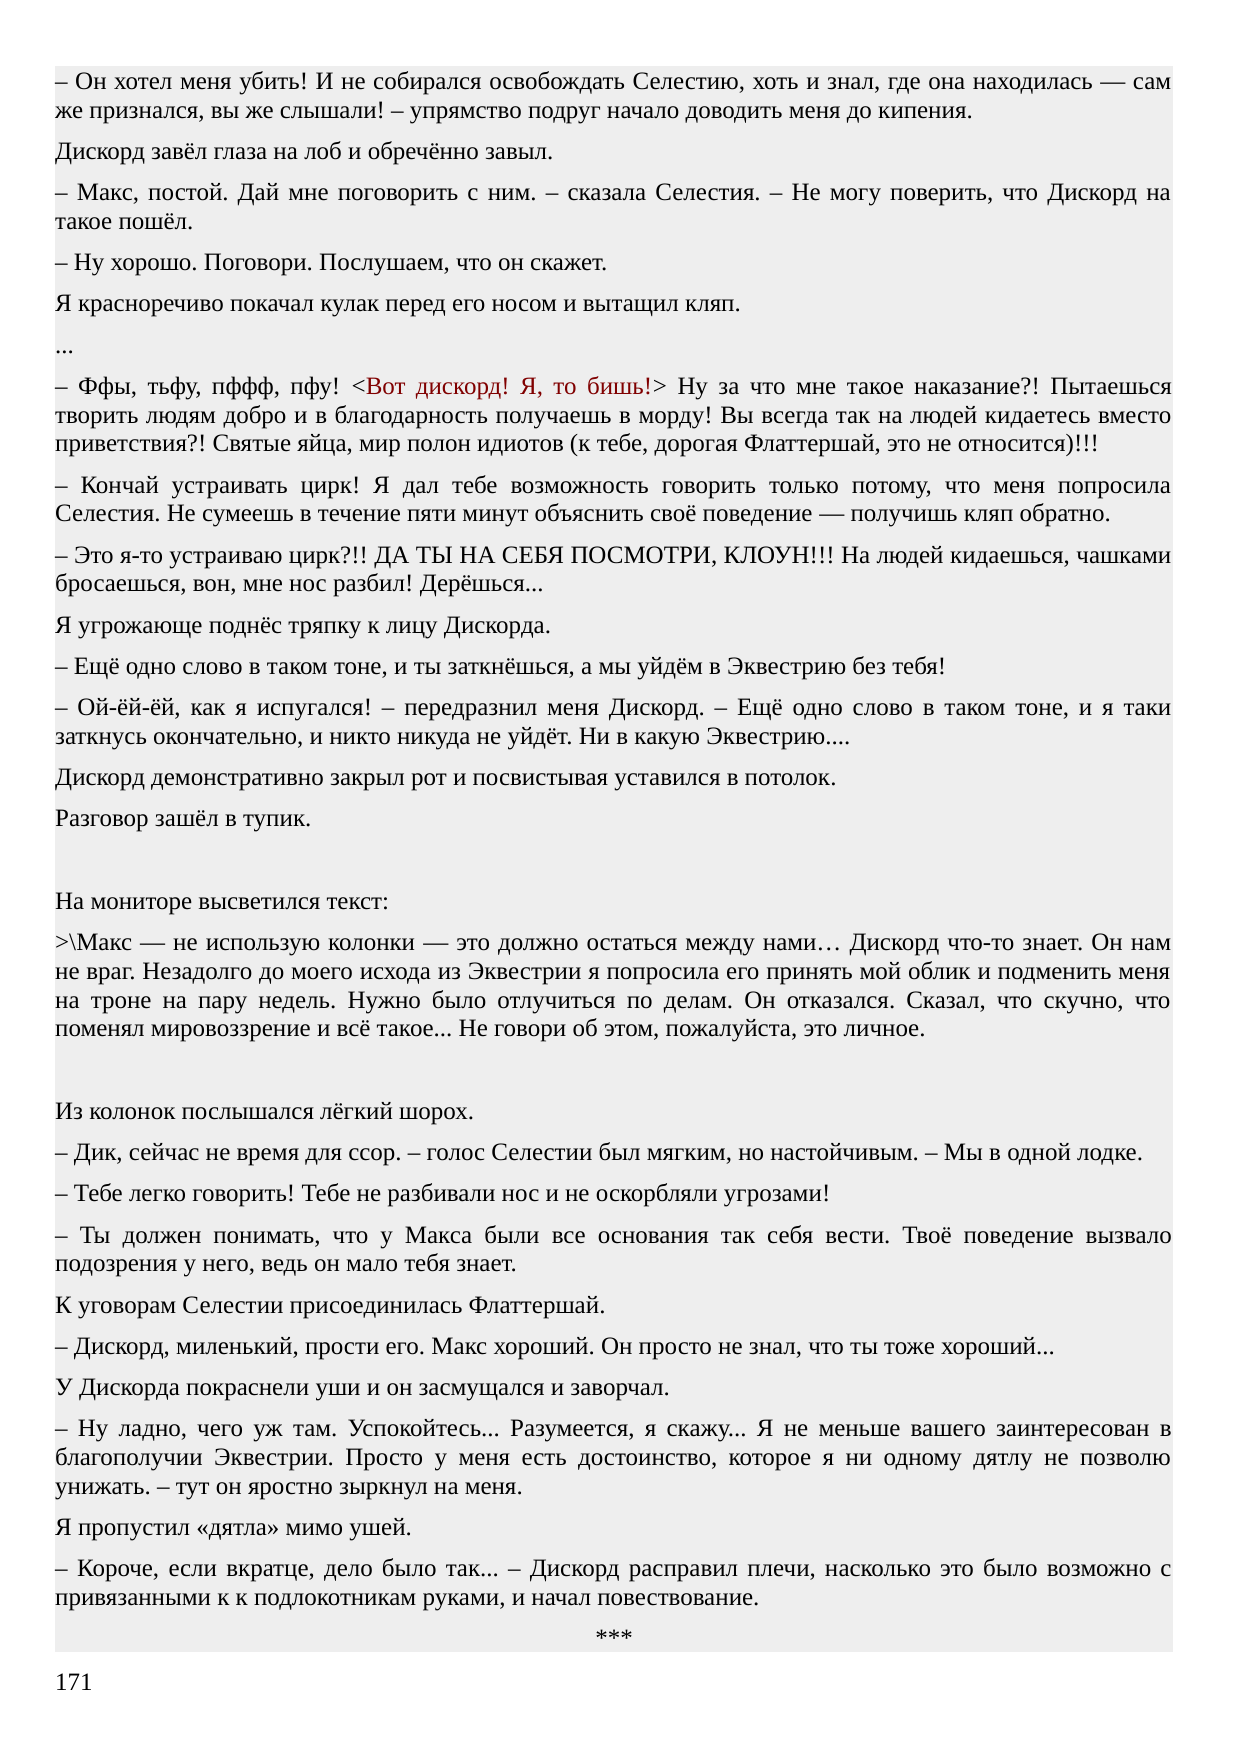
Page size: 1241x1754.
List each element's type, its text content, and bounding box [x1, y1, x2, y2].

text – Ну хорошо. Поговори. Послушаем, что он скажет. [55, 247, 1173, 276]
text – Ой-ёй-ёй, как я испугался! – передразнил меня Дискорд. – Ещё одно слово в таком тоне, и я таки заткнусь окончательно, и никто никуда не уйдёт. Ни в какую Эквестрию.... [55, 692, 1173, 750]
text – Тебе легко говорить! Тебе не разбивали нос и не оскорбляли угрозами! [55, 1178, 1173, 1207]
text К уговорам Селестии присоединилась Флаттершай. [55, 1290, 1173, 1318]
text У Дискорда покраснели уши и он засмущался и заворчал. [55, 1372, 1173, 1401]
text – Ещё одно слово в таком тоне, и ты заткнёшься, а мы уйдём в Эквестрию без тебя! [55, 651, 1173, 680]
text – Это я-то устраиваю цирк?!! ДА ТЫ НА СЕБЯ ПОСМОТРИ, КЛОУН!!! На людей кидаешься, чашками бросаешься, вон, мне нос разбил! Дерёшься... [55, 540, 1173, 597]
text – Ффы, тьфу, пффф, пфу! <Вот дискорд! Я, то бишь!> Ну за что мне такое наказание?! Пытаешься творить людям добро и в благодарность получаешь в морду! Вы всегда так на людей кидаетесь вместо приветствия?! Святые яйца, мир полон идиотов (к тебе, дорогая Флаттершай, это не относится)!!! [55, 371, 1173, 457]
text – Ты должен понимать, что у Макса были все основания так себя вести. Твоё поведение вызвало подозрения у него, ведь он мало тебя знает. [55, 1220, 1173, 1277]
text Дискорд завёл глаза на лоб и обречённо завыл. [55, 136, 1173, 165]
text – Дик, сейчас не время для ссор. – голос Селестии был мягким, но настойчивым. – Мы в одной лодке. [55, 1137, 1173, 1166]
text ... [55, 330, 1173, 358]
text Дискорд демонстративно закрыл рот и посвистывая уставился в потолок. [55, 762, 1173, 791]
text Я красноречиво покачал кулак перед его носом и вытащил кляп. [55, 288, 1173, 317]
text – Макс, постой. Дай мне поговорить с ним. – сказала Селестия. – Не могу поверить, что Дискорд на такое пошёл. [55, 177, 1173, 235]
text *** [55, 1623, 1173, 1652]
text – Он хотел меня убить! И не собирался освобождать Селестию, хоть и знал, где она находилась — сам же признался, вы же слышали! – упрямство подруг начало доводить меня до кипения. [55, 66, 1173, 123]
text Из колонок послышался лёгкий шорох. [55, 1096, 1173, 1125]
text – Короче, если вкратце, дело было так... – Дискорд расправил плечи, насколько это было возможно с привязанными к к подлокотникам руками, и начал повествование. [55, 1553, 1173, 1611]
text – Дискорд, миленький, прости его. Макс хороший. Он просто не знал, что ты тоже хороший... [55, 1331, 1173, 1360]
text – Кончай устраивать цирк! Я дал тебе возможность говорить только потому, что меня попросила Селестия. Не сумеешь в течение пяти минут объяснить своё поведение — получишь кляп обратно. [55, 470, 1173, 527]
text Я пропустил «дятла» мимо ушей. [55, 1512, 1173, 1541]
text Я угрожающе поднёс тряпку к лицу Дискорда. [55, 610, 1173, 638]
text Разговор зашёл в тупик. [55, 803, 1173, 832]
text – Ну ладно, чего уж там. Успокойтесь... Разумеется, я скажу... Я не меньше вашего заинтересован в благополучии Эквестрии. Просто у меня есть достоинство, которое я ни одному дятлу не позволю унижать. – тут он яростно зыркнул на меня. [55, 1413, 1173, 1500]
text >\Макс — не использую колонки — это должно остаться между нами… Дискорд что-то знает. Он нам не враг. Незадолго до моего исхода из Эквестрии я попросила его принять мой облик и подменить меня на троне на пару недель. Нужно было отлучиться по делам. Он отказался. Сказал, что скучно, что поменял мировоззрение и всё такое... Не говори об этом, пожалуйста, это личное. [55, 927, 1173, 1042]
text На мониторе высветился текст: [55, 886, 1173, 915]
